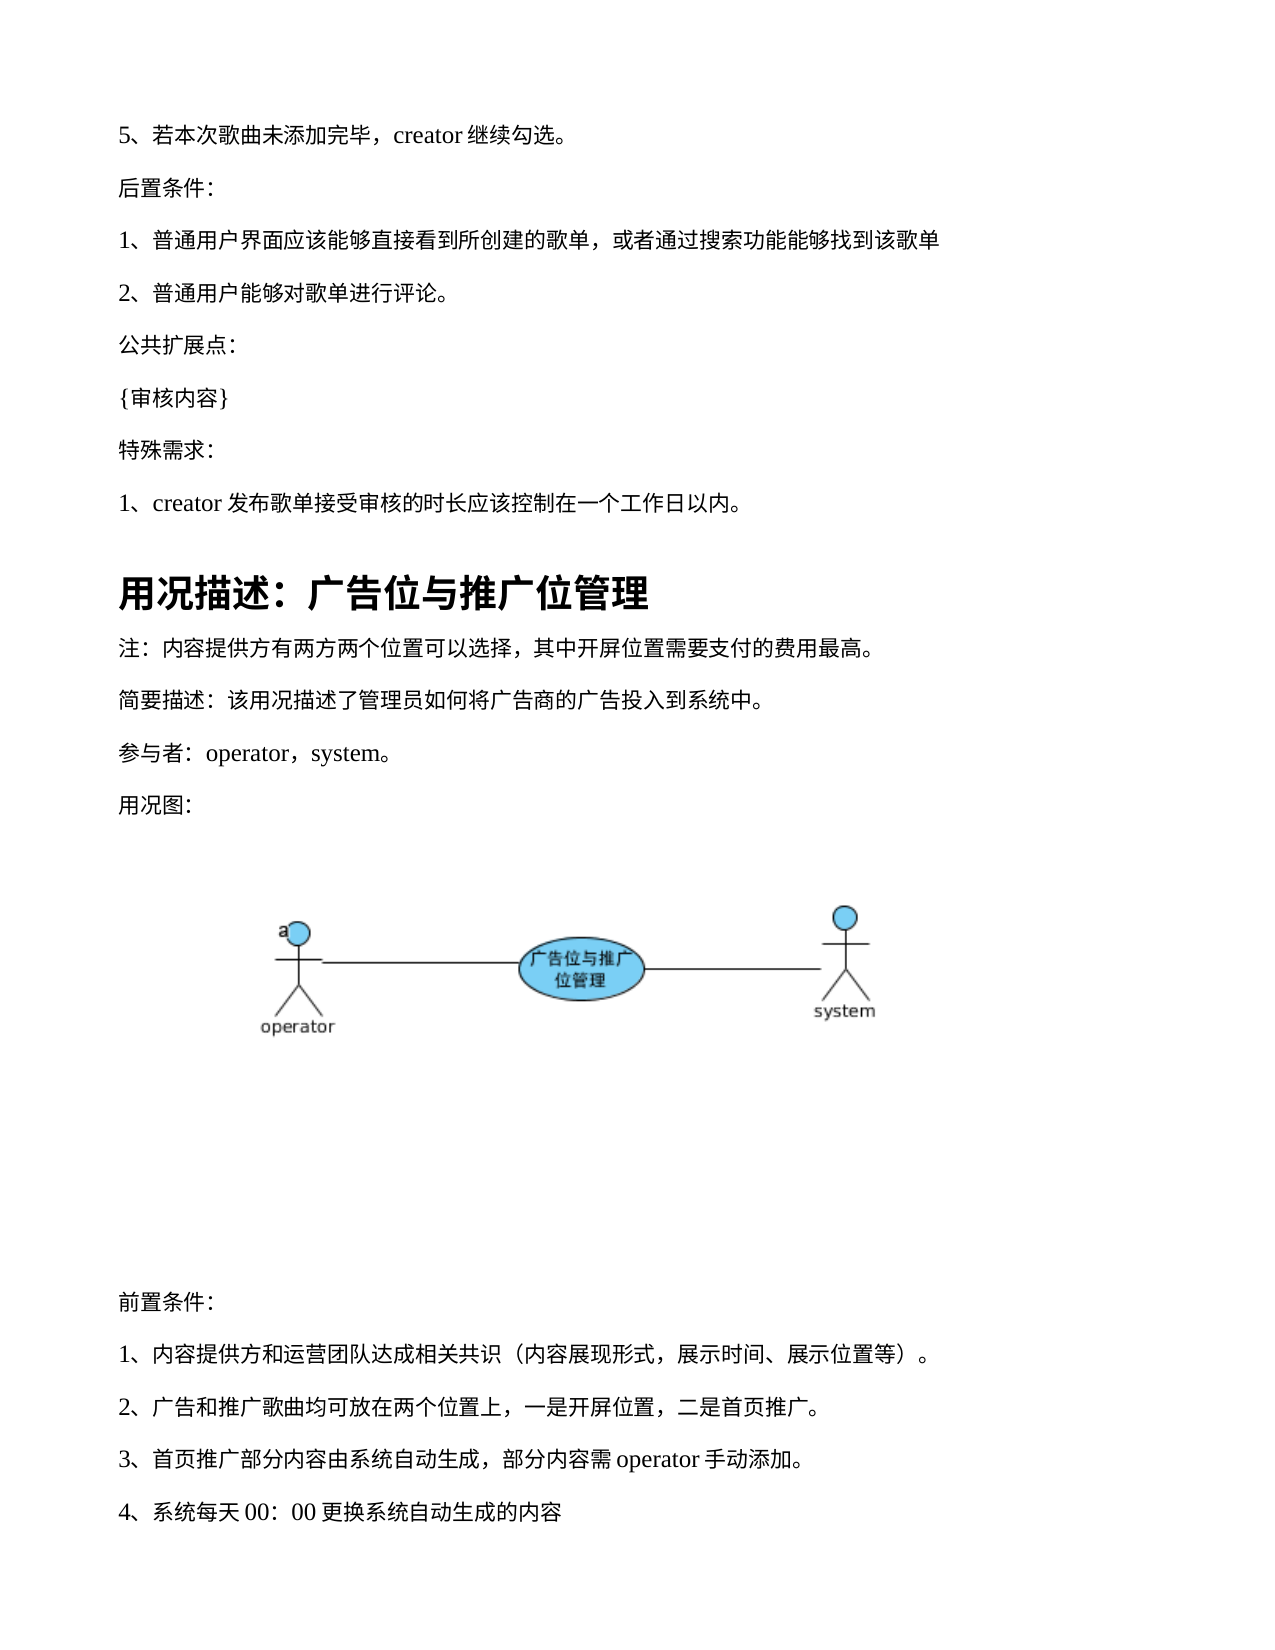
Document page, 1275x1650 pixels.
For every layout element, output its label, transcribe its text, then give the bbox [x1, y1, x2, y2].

text 2、普通用户能够对歌单进行评论。 [118, 276, 1157, 307]
text 1、普通用户界面应该能够直接看到所创建的歌单，或者通过搜索功能能够找到该歌单 [118, 223, 1157, 255]
subtitle 用况描述：广告位与推广位管理 [118, 563, 1157, 618]
text 5、若本次歌曲未添加完毕，creator继续勾选。 [118, 118, 1157, 150]
picture [167, 840, 1108, 1083]
text 参与者：operator，system。 [118, 736, 1157, 767]
text 4、系统每天00：00更换系统自动生成的内容 [118, 1494, 1157, 1526]
text 1、内容提供方和运营团队达成相关共识（内容展现形式，展示时间、展示位置等）。 [118, 1337, 1157, 1369]
text 用况图： [118, 788, 1157, 820]
text 注：内容提供方有两方两个位置可以选择，其中开屏位置需要支付的费用最高。 [118, 631, 1157, 662]
text 1、creator发布歌单接受审核的时长应该控制在一个工作日以内。 [118, 486, 1157, 517]
text 后置条件： [118, 171, 1157, 202]
text 前置条件： [118, 1284, 1157, 1316]
text 3、首页推广部分内容由系统自动生成，部分内容需operator手动添加。 [118, 1442, 1157, 1474]
text 公共扩展点： [118, 328, 1157, 360]
text {审核内容} [118, 381, 1157, 412]
text 简要描述：该用况描述了管理员如何将广告商的广告投入到系统中。 [118, 683, 1157, 715]
text 2、广告和推广歌曲均可放在两个位置上，一是开屏位置，二是首页推广。 [118, 1389, 1157, 1421]
text 特殊需求： [118, 433, 1157, 465]
